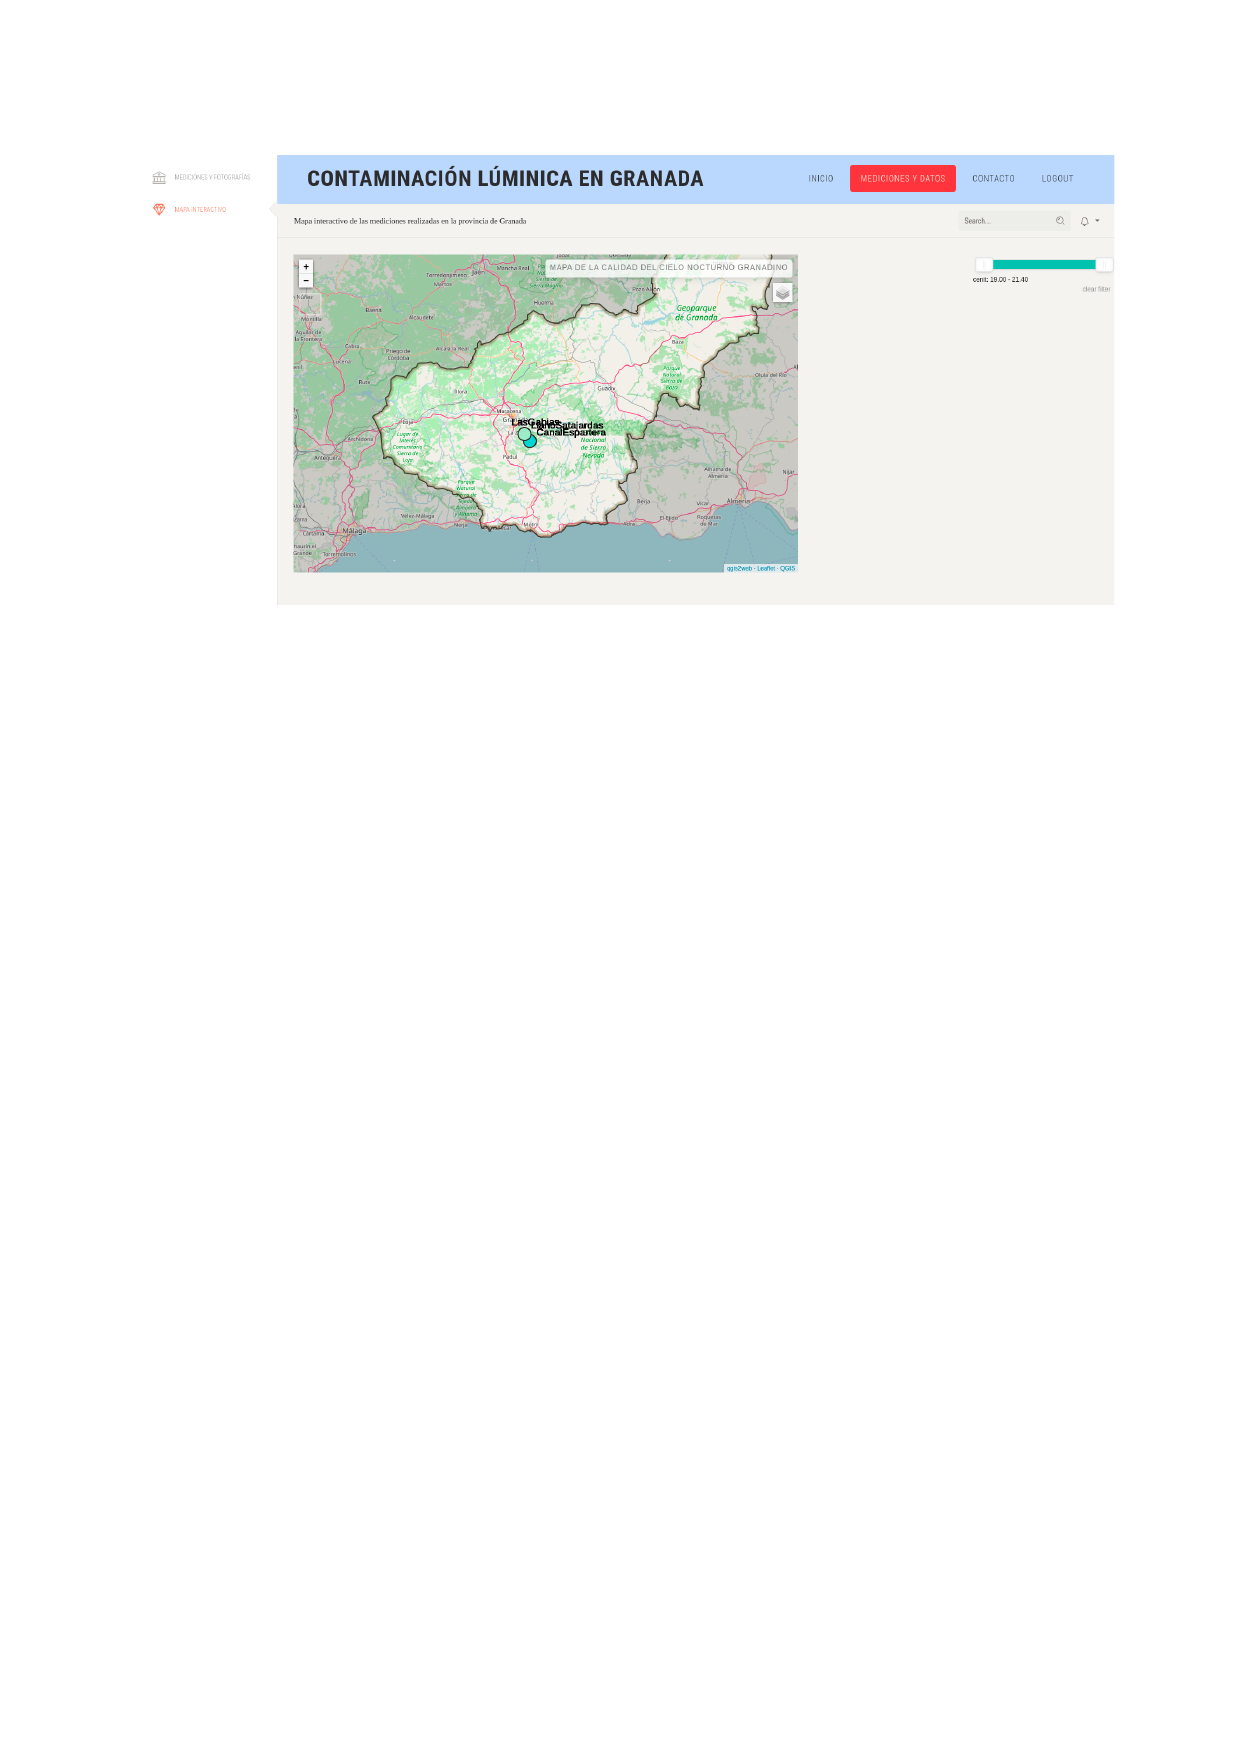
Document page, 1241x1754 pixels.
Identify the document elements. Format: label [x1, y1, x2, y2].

picture [140, 155, 1115, 605]
